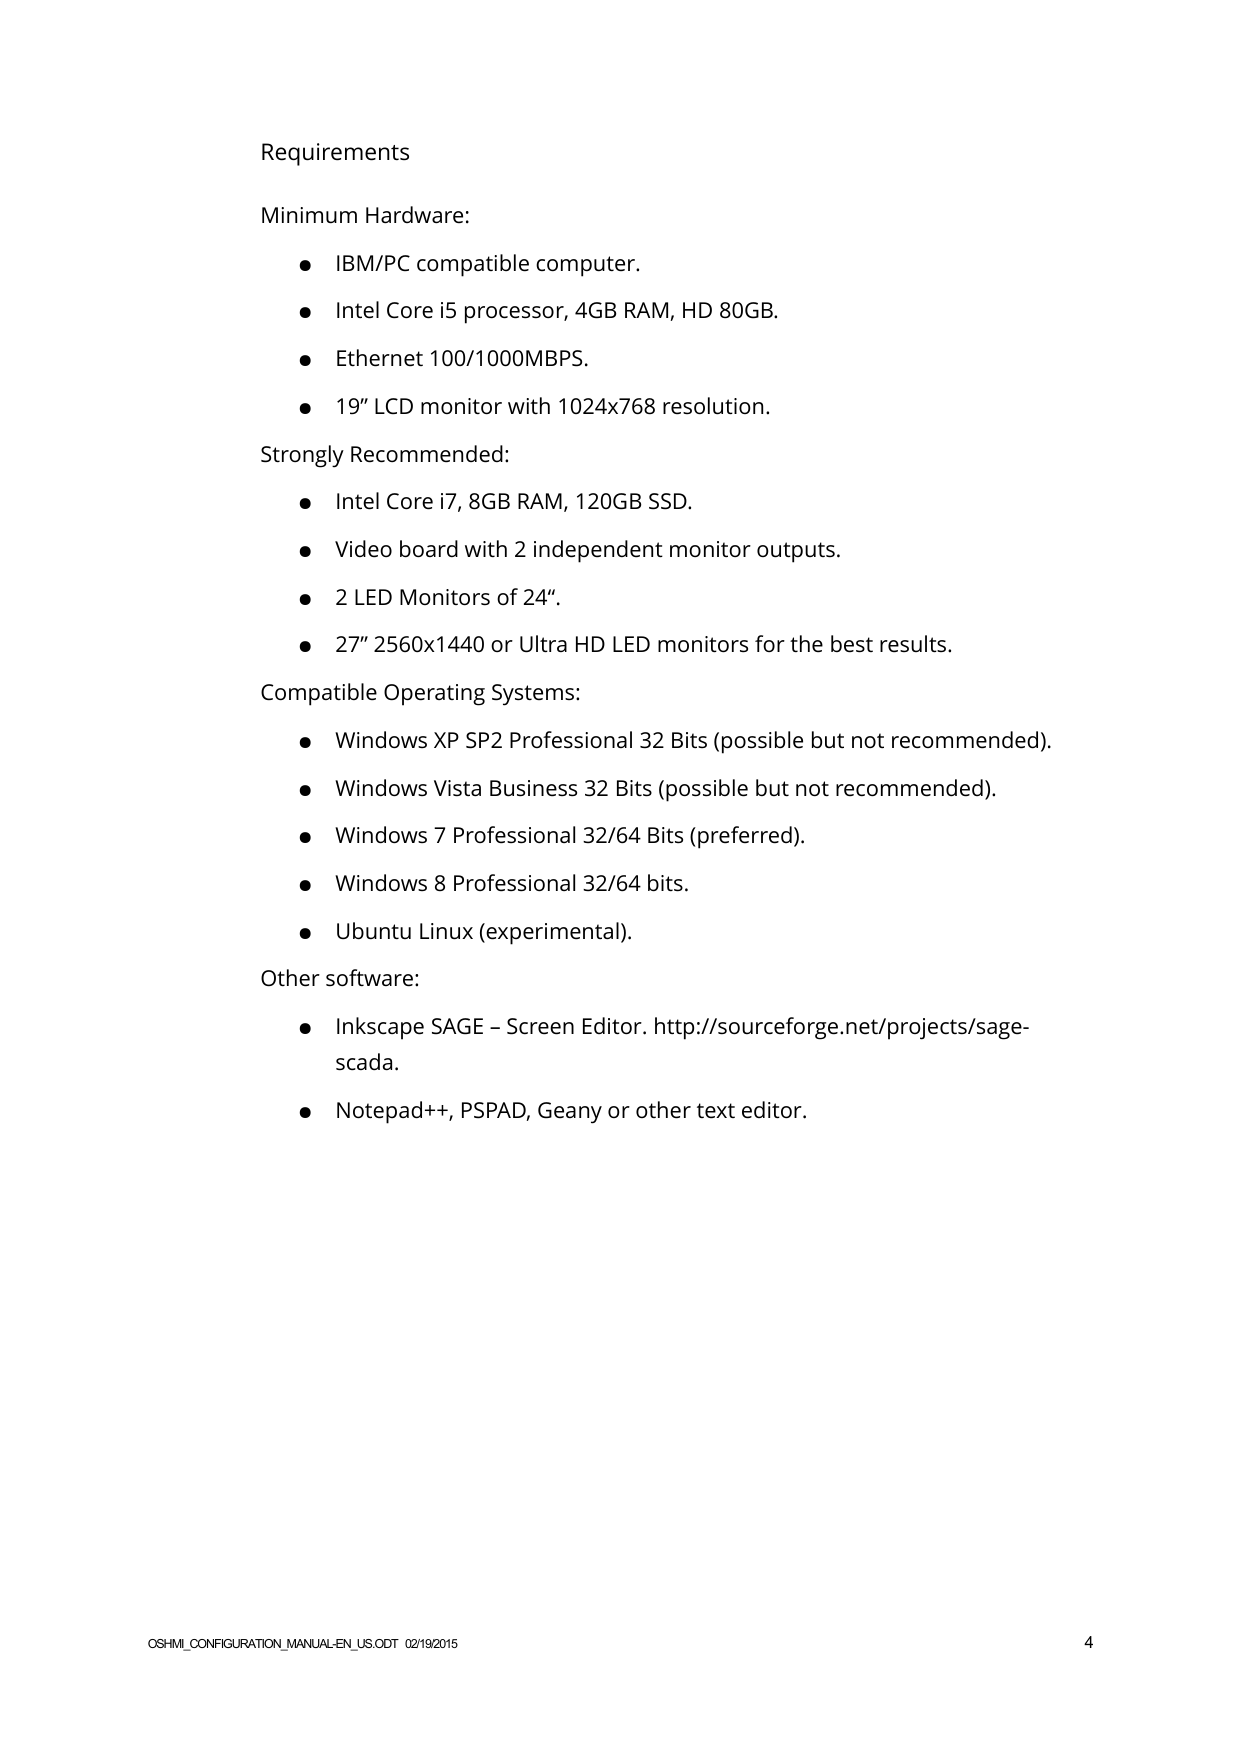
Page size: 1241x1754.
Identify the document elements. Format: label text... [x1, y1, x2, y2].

list 2 LED Monitors of 24“. [298, 582, 1093, 612]
text Other software: [260, 963, 1093, 993]
list Windows Vista Business 32 Bits (possible but not recommended). [298, 773, 1093, 802]
list Ethernet 100/1000MBPS. [298, 343, 1093, 373]
list Video board with 2 independent monitor outputs. [298, 534, 1093, 564]
list Windows XP SP2 Professional 32 Bits (possible but not recommended). [298, 725, 1093, 755]
text Strongly Recommended: [260, 439, 1093, 468]
list Intel Core i5 processor, 4GB RAM, HD 80GB. [298, 296, 1093, 325]
list 27” 2560x1440 or Ultra HD LED monitors for the best results. [298, 629, 1093, 659]
list Notepad++, PSPAD, Geany or other text editor. [298, 1094, 1093, 1124]
subtitle Requirements [260, 136, 1093, 167]
list 19” LCD monitor with 1024x768 resolution. [298, 391, 1093, 421]
list Windows 7 Professional 32/64 Bits (preferred). [298, 820, 1093, 850]
text Compatible Operating Systems: [260, 677, 1093, 707]
list Ubuntu Linux (experimental). [298, 916, 1093, 946]
list Windows 8 Professional 32/64 bits. [298, 868, 1093, 898]
list IBM/PC compatible computer. [298, 248, 1093, 278]
list Inkscape SAGE – Screen Editor. http://sourceforge.net/projects/sage-scada. [298, 1011, 1093, 1077]
text Minimum Hardware: [260, 200, 1093, 230]
list Intel Core i7, 8GB RAM, 120GB SSD. [298, 486, 1093, 516]
